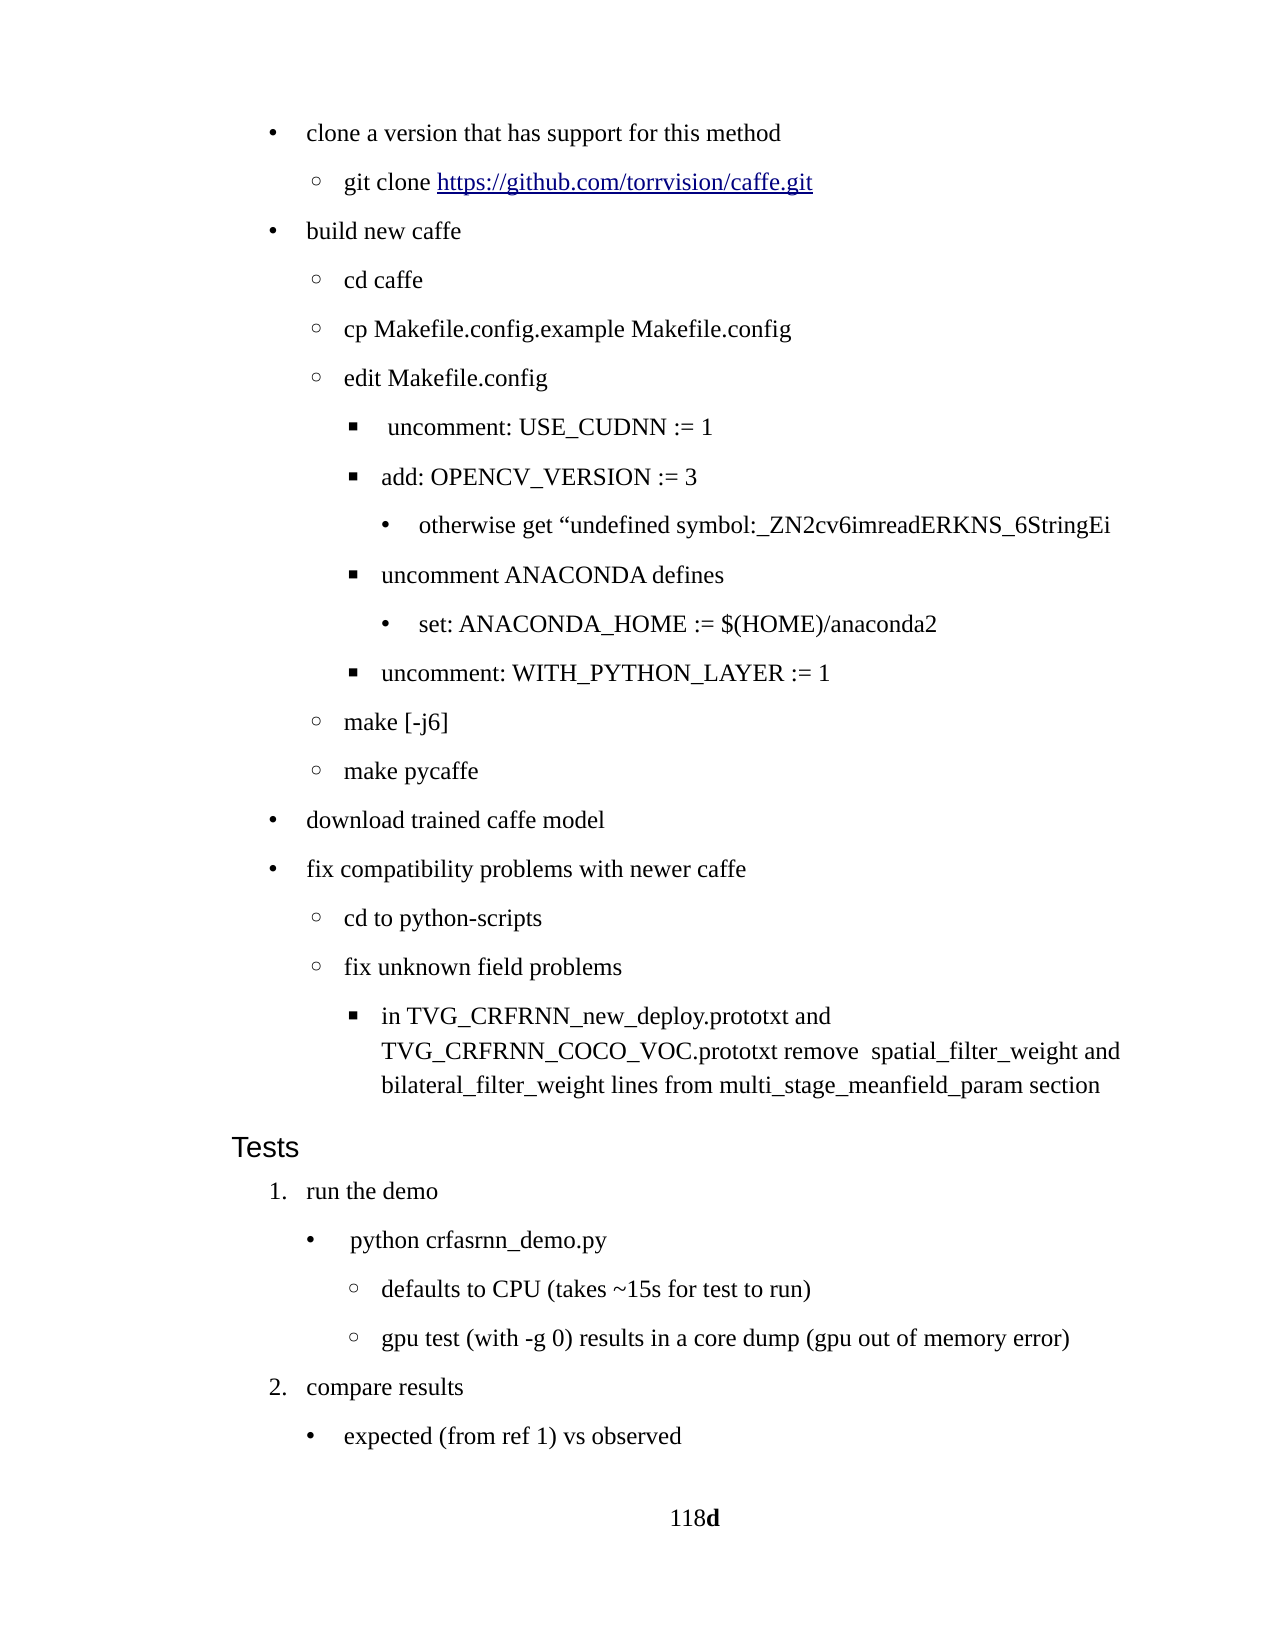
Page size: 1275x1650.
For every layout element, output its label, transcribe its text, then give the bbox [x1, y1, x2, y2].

list edit Makefile.config [306, 363, 1158, 392]
list git clone https://github.com/torrvision/caffe.git [306, 167, 1158, 196]
list python crfasrnn_demo.py [306, 1225, 1158, 1253]
list fix unknown field problems [306, 952, 1158, 981]
list cp Makefile.config.example Makefile.config [306, 314, 1158, 343]
list cd to python-scripts [306, 903, 1158, 932]
list run the demo [269, 1176, 1158, 1204]
list fix compatibility problems with newer caffe [269, 854, 1158, 883]
list make pycaffe [306, 756, 1158, 785]
list set: ANACONDA_HOME := $(HOME)/anaconda2 [381, 609, 1158, 637]
list in TVG_CRFRNN_new_deploy.prototxt and TVG_CRFRNN_COCO_VOC.prototxt remove spatial_filter_weight and bilateral_filter_weight lines from multi_stage_meanfield_param section [344, 1001, 1158, 1099]
list compare results [269, 1372, 1158, 1401]
list uncomment ANACONDA defines [344, 560, 1158, 588]
list make [-j6] [306, 707, 1158, 736]
list clone a version that has support for this method [269, 118, 1158, 147]
list add: OPENCV_VERSION := 3 [344, 462, 1158, 490]
list uncomment: USE_CUDNN := 1 [344, 412, 1158, 441]
list gpu test (with -g 0) results in a core dump (gpu out of memory error) [344, 1323, 1158, 1352]
list cd caffe [306, 265, 1158, 294]
subtitle Tests [231, 1130, 1158, 1163]
list otherwise get “undefined symbol:_ZN2cv6imreadERKNS_6StringEi [381, 511, 1158, 539]
list defaults to CPU (takes ~15s for test to run) [344, 1274, 1158, 1303]
list download trained caffe model [269, 805, 1158, 834]
list expected (from ref 1) vs observed [306, 1421, 1158, 1450]
list uncomment: WITH_PYTHON_LAYER := 1 [344, 658, 1158, 687]
list build new caffe [269, 216, 1158, 245]
